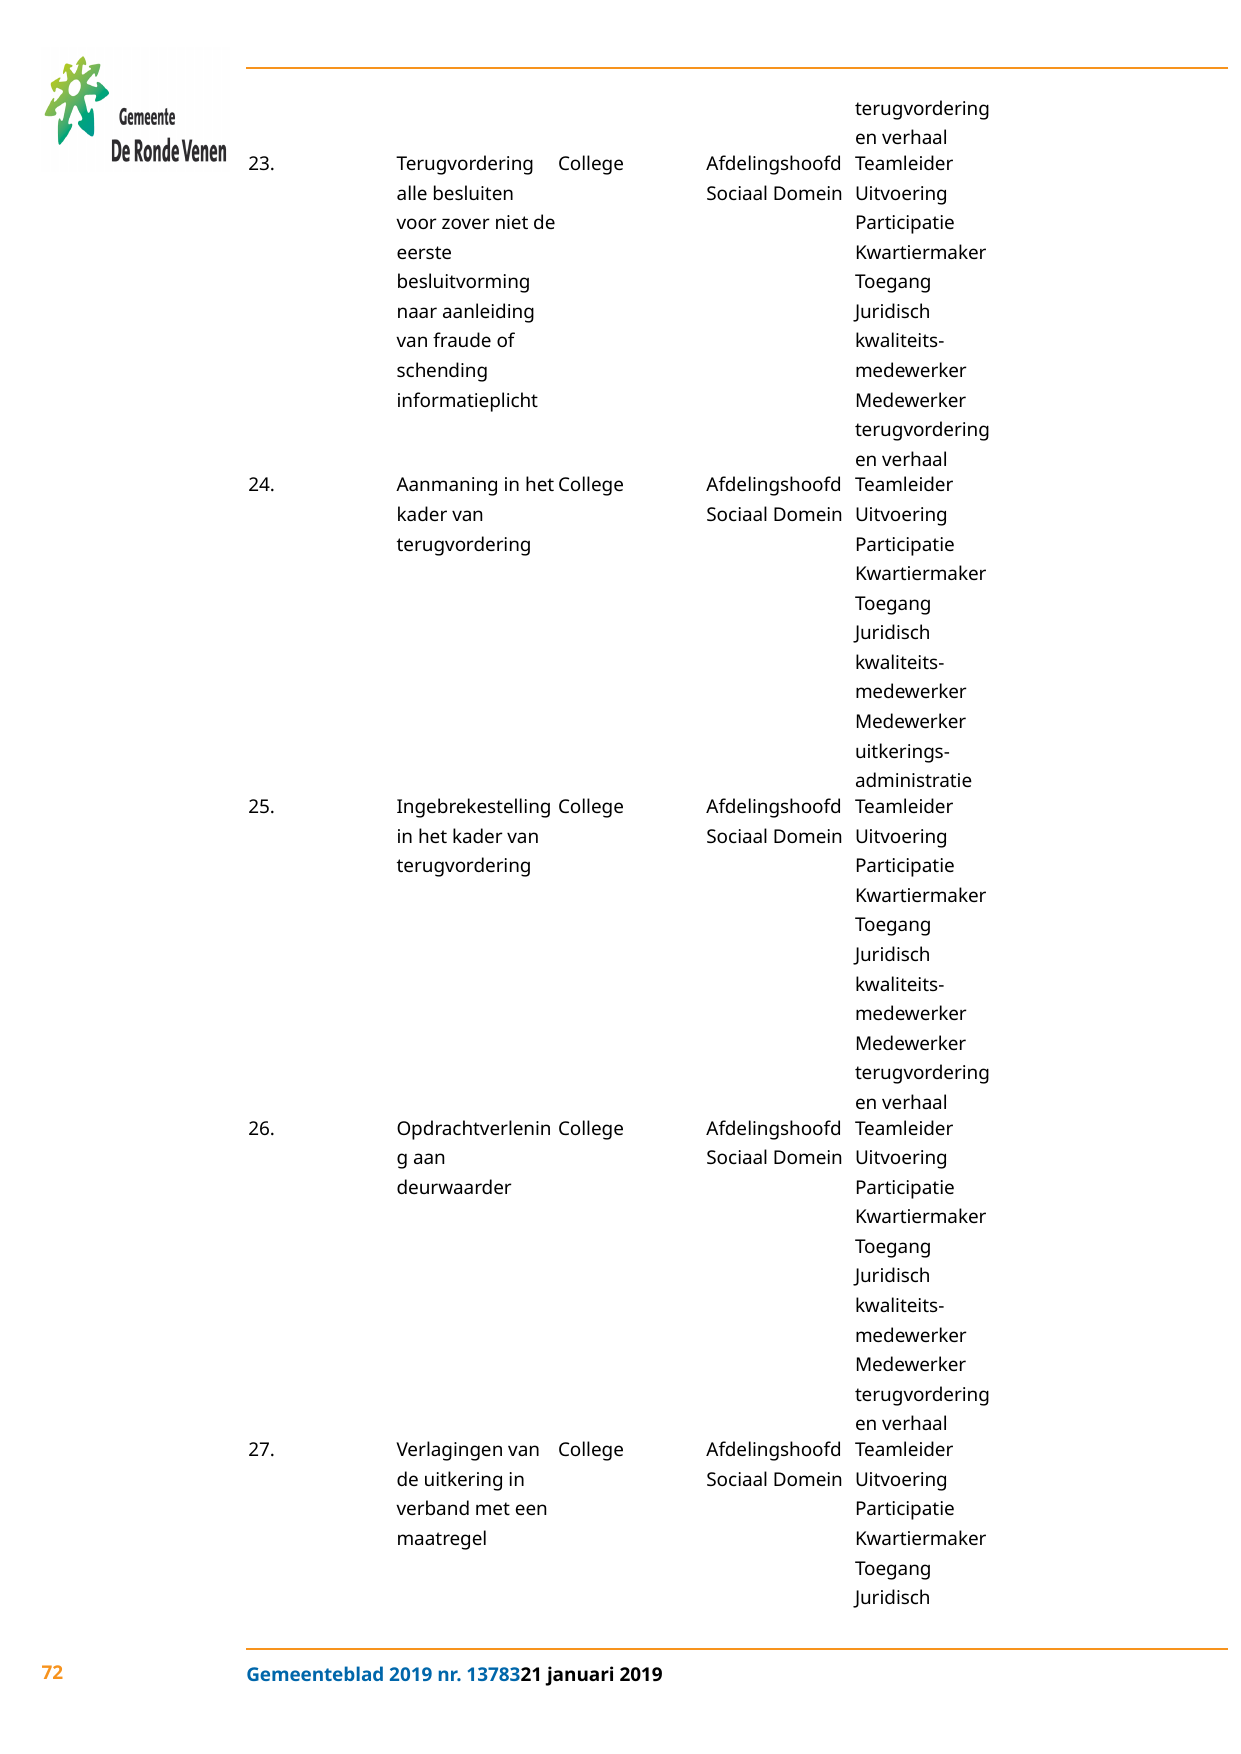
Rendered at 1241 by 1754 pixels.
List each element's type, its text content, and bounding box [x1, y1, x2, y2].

table_cell [1003, 150, 1152, 472]
table_cell Teamleider Uitvoering Participatie Kwartiermaker Toegang Juridisch kwaliteits-medewerker Medewerker terugvordering en verhaal [855, 793, 1003, 1115]
table_cell [1003, 95, 1152, 150]
table_cell terugvordering en verhaal [855, 95, 1003, 150]
table_cell Teamleider Uitvoering Participatie Kwartiermaker Toegang Juridisch [855, 1436, 1003, 1610]
table_cell [1003, 793, 1152, 1115]
table_cell Afdelingshoofd Sociaal Domein [706, 1115, 855, 1436]
table_cell [396, 95, 558, 150]
table_cell [706, 95, 855, 150]
table_cell College [558, 472, 706, 793]
table_cell Afdelingshoofd Sociaal Domein [706, 793, 855, 1115]
table_cell Ingebrekestelling in het kader van terugvordering [396, 793, 558, 1115]
table_cell [1003, 472, 1152, 793]
picture [41, 47, 231, 172]
table_cell Aanmaning in het kader van terugvordering [396, 472, 558, 793]
table_cell Afdelingshoofd Sociaal Domein [706, 472, 855, 793]
table_cell Afdelingshoofd Sociaal Domein [706, 1436, 855, 1610]
table_cell [1003, 1115, 1152, 1436]
table_cell Afdelingshoofd Sociaal Domein [706, 150, 855, 472]
table_cell College [558, 793, 706, 1115]
table_cell 27. [248, 1436, 396, 1610]
table_cell Teamleider Uitvoering Participatie Kwartiermaker Toegang Juridisch kwaliteits-medewerker Medewerker uitkerings-administratie [855, 472, 1003, 793]
table_cell 24. [248, 472, 396, 793]
table_cell [1003, 1436, 1152, 1610]
table_cell [558, 95, 706, 150]
table_cell Terugvordering alle besluiten voor zover niet de eerste besluitvorming naar aanleiding van fraude of schending informatieplicht [396, 150, 558, 472]
table_cell 25. [248, 793, 396, 1115]
table_cell College [558, 150, 706, 472]
table_cell [248, 95, 396, 150]
table_cell Teamleider Uitvoering Participatie Kwartiermaker Toegang Juridisch kwaliteits-medewerker Medewerker terugvordering en verhaal [855, 150, 1003, 472]
table_cell Verlagingen van de uitkering in verband met een maatregel [396, 1436, 558, 1610]
table_cell 23. [248, 150, 396, 472]
table_cell Teamleider Uitvoering Participatie Kwartiermaker Toegang Juridisch kwaliteits-medewerker Medewerker terugvordering en verhaal [855, 1115, 1003, 1436]
table_cell Opdrachtverlening aan deurwaarder [396, 1115, 558, 1436]
table_cell College [558, 1115, 706, 1436]
table_cell College [558, 1436, 706, 1610]
table_cell 26. [248, 1115, 396, 1436]
